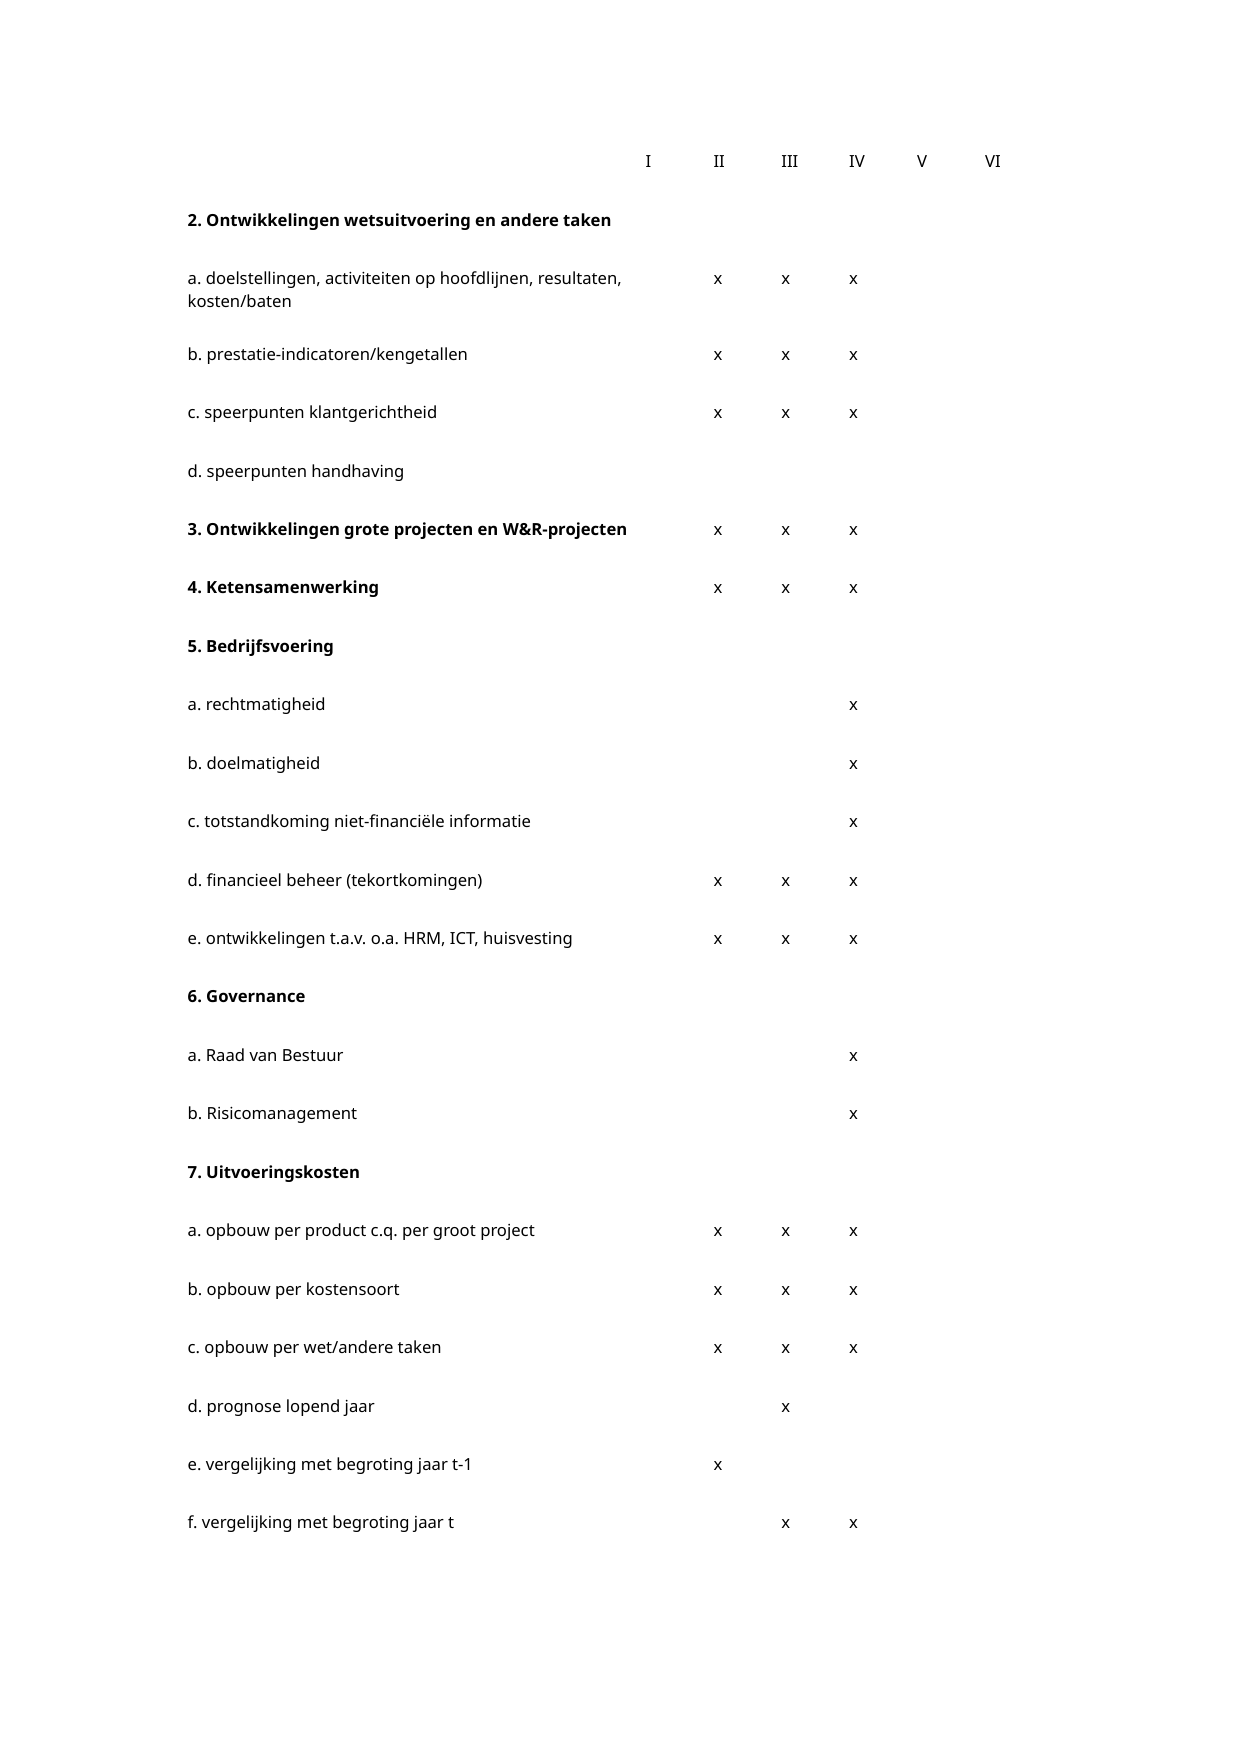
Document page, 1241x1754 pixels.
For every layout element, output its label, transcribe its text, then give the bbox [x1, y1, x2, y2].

table_cell [781, 1044, 849, 1102]
table_cell [917, 401, 985, 459]
table_cell [917, 1219, 985, 1277]
table_cell [917, 985, 985, 1043]
table_cell [713, 810, 781, 868]
table_header [188, 150, 645, 208]
table_cell [713, 985, 781, 1043]
table_cell x [781, 927, 849, 985]
table_cell x [713, 1453, 781, 1511]
table_cell [985, 927, 1053, 985]
table_cell b. opbouw per kostensoort [188, 1277, 645, 1336]
table_cell [849, 985, 917, 1043]
table_cell x [713, 927, 781, 985]
table_cell [985, 1394, 1053, 1453]
table_cell 5. Bedrijfsvoering [188, 635, 645, 693]
table_cell [985, 1044, 1053, 1102]
table_cell [713, 209, 781, 267]
table_cell x [781, 1336, 849, 1394]
table_cell [985, 1336, 1053, 1394]
table_cell x [849, 868, 917, 927]
table_cell b. Risicomanagement [188, 1102, 645, 1160]
table_cell x [713, 401, 781, 459]
table_cell [985, 209, 1053, 267]
table_cell x [713, 576, 781, 634]
table_cell [645, 1102, 713, 1160]
table_cell [917, 751, 985, 810]
table_cell [645, 810, 713, 868]
table_cell [917, 1336, 985, 1394]
table_cell [645, 1394, 713, 1453]
table_cell x [849, 401, 917, 459]
table_cell a. doelstellingen, activiteiten op hoofdlijnen, resultaten, kosten/baten [188, 267, 645, 342]
table_cell b. doelmatigheid [188, 751, 645, 810]
table_cell x [713, 1277, 781, 1336]
table_cell [781, 985, 849, 1043]
table_cell x [781, 267, 849, 342]
table_cell [713, 1394, 781, 1453]
table_cell [781, 209, 849, 267]
table_cell [985, 693, 1053, 751]
table_cell [645, 693, 713, 751]
table_cell [917, 1044, 985, 1102]
table_cell x [781, 576, 849, 634]
table_cell x [849, 576, 917, 634]
table_cell x [849, 518, 917, 576]
table_cell [985, 985, 1053, 1043]
table_cell x [713, 342, 781, 401]
table_cell [713, 459, 781, 518]
table_cell [917, 868, 985, 927]
table_cell [713, 1044, 781, 1102]
table_cell [645, 985, 713, 1043]
table_cell [645, 1219, 713, 1277]
table_cell e. ontwikkelingen t.a.v. o.a. HRM, ICT, huisvesting [188, 927, 645, 985]
table_cell [985, 267, 1053, 342]
table_cell x [781, 401, 849, 459]
table_cell [645, 635, 713, 693]
table_cell [781, 635, 849, 693]
table_cell x [713, 518, 781, 576]
table_cell [985, 459, 1053, 518]
table_cell [849, 209, 917, 267]
table_cell x [849, 342, 917, 401]
table_cell [985, 576, 1053, 634]
table_cell [917, 342, 985, 401]
table_cell 6. Governance [188, 985, 645, 1043]
table_cell [917, 518, 985, 576]
table_cell [917, 693, 985, 751]
table_cell [985, 635, 1053, 693]
table_cell [985, 401, 1053, 459]
table_cell x [849, 751, 917, 810]
table_cell [781, 1453, 849, 1511]
table_cell [917, 459, 985, 518]
table_cell x [713, 868, 781, 927]
table_cell [645, 518, 713, 576]
table_cell 7. Uitvoeringskosten [188, 1160, 645, 1219]
table_cell x [849, 1277, 917, 1336]
table_cell [917, 209, 985, 267]
table_cell x [713, 1219, 781, 1277]
table_cell x [849, 1219, 917, 1277]
table_cell [781, 459, 849, 518]
table_cell [985, 518, 1053, 576]
table_cell [985, 810, 1053, 868]
table_cell a. Raad van Bestuur [188, 1044, 645, 1102]
table_header V [917, 150, 985, 208]
table_cell [645, 1044, 713, 1102]
table_cell [645, 209, 713, 267]
table_cell [917, 810, 985, 868]
table_cell [985, 868, 1053, 927]
table_cell [713, 1102, 781, 1160]
table_header III [781, 150, 849, 208]
table_cell a. rechtmatigheid [188, 693, 645, 751]
table_cell b. prestatie-indicatoren/kengetallen [188, 342, 645, 401]
table_cell [917, 267, 985, 342]
table_cell [645, 751, 713, 810]
table_cell 4. Ketensamenwerking [188, 576, 645, 634]
table_cell [781, 1102, 849, 1160]
table_header IV [849, 150, 917, 208]
table_cell x [713, 1336, 781, 1394]
table_cell [713, 1511, 781, 1569]
table_cell [645, 1336, 713, 1394]
table_cell [985, 1277, 1053, 1336]
table_cell [985, 1219, 1053, 1277]
table_cell [645, 1453, 713, 1511]
table_cell [645, 401, 713, 459]
table_cell [917, 1277, 985, 1336]
table_cell [781, 751, 849, 810]
table_cell [713, 751, 781, 810]
table_cell [917, 1160, 985, 1219]
table_cell [645, 576, 713, 634]
table_cell [849, 1453, 917, 1511]
table_cell [713, 635, 781, 693]
table_cell [849, 459, 917, 518]
table_cell x [849, 810, 917, 868]
table_cell 3. Ontwikkelingen grote projecten en W&R-projecten [188, 518, 645, 576]
table_cell c. speerpunten klantgerichtheid [188, 401, 645, 459]
table_cell d. financieel beheer (tekortkomingen) [188, 868, 645, 927]
table_cell 2. Ontwikkelingen wetsuitvoering en andere taken [188, 209, 645, 267]
table_cell f. vergelijking met begroting jaar t [188, 1511, 645, 1569]
table_cell [985, 1453, 1053, 1511]
table_cell c. opbouw per wet/andere taken [188, 1336, 645, 1394]
table_cell x [849, 693, 917, 751]
table_cell d. speerpunten handhaving [188, 459, 645, 518]
table_cell [849, 635, 917, 693]
table_cell x [781, 1277, 849, 1336]
table_cell [781, 1160, 849, 1219]
table_cell x [781, 1219, 849, 1277]
table_cell [985, 751, 1053, 810]
table_cell [645, 1277, 713, 1336]
table_header VI [985, 150, 1053, 208]
table_cell x [781, 1511, 849, 1569]
table_cell a. opbouw per product c.q. per groot project [188, 1219, 645, 1277]
table_cell [985, 1102, 1053, 1160]
table_cell [645, 459, 713, 518]
table_cell [713, 1160, 781, 1219]
table_cell [713, 693, 781, 751]
table_cell [917, 1102, 985, 1160]
table_cell [985, 342, 1053, 401]
table_cell x [713, 267, 781, 342]
table_cell [917, 1453, 985, 1511]
table_cell [849, 1394, 917, 1453]
table_cell e. vergelijking met begroting jaar t-1 [188, 1453, 645, 1511]
table_cell x [781, 342, 849, 401]
table_cell x [781, 1394, 849, 1453]
table_cell [645, 267, 713, 342]
table_cell x [849, 1044, 917, 1102]
table_cell x [849, 1102, 917, 1160]
table_cell [781, 693, 849, 751]
table_cell d. prognose lopend jaar [188, 1394, 645, 1453]
table_cell [781, 810, 849, 868]
table_cell x [849, 267, 917, 342]
table_cell [917, 1394, 985, 1453]
table_cell x [849, 1511, 917, 1569]
table_cell [849, 1160, 917, 1219]
table_cell x [781, 868, 849, 927]
table_cell x [849, 1336, 917, 1394]
table_cell [917, 1511, 985, 1569]
table_cell [917, 576, 985, 634]
table_cell [917, 927, 985, 985]
table_cell [917, 635, 985, 693]
table_cell c. totstandkoming niet-financiële informatie [188, 810, 645, 868]
table_header I [645, 150, 713, 208]
table_header II [713, 150, 781, 208]
table_cell [645, 1160, 713, 1219]
table_cell [985, 1160, 1053, 1219]
table_cell x [781, 518, 849, 576]
table_cell [645, 342, 713, 401]
table_cell x [849, 927, 917, 985]
table_cell [645, 927, 713, 985]
table_cell [645, 1511, 713, 1569]
table_cell [645, 868, 713, 927]
table_cell [985, 1511, 1053, 1569]
